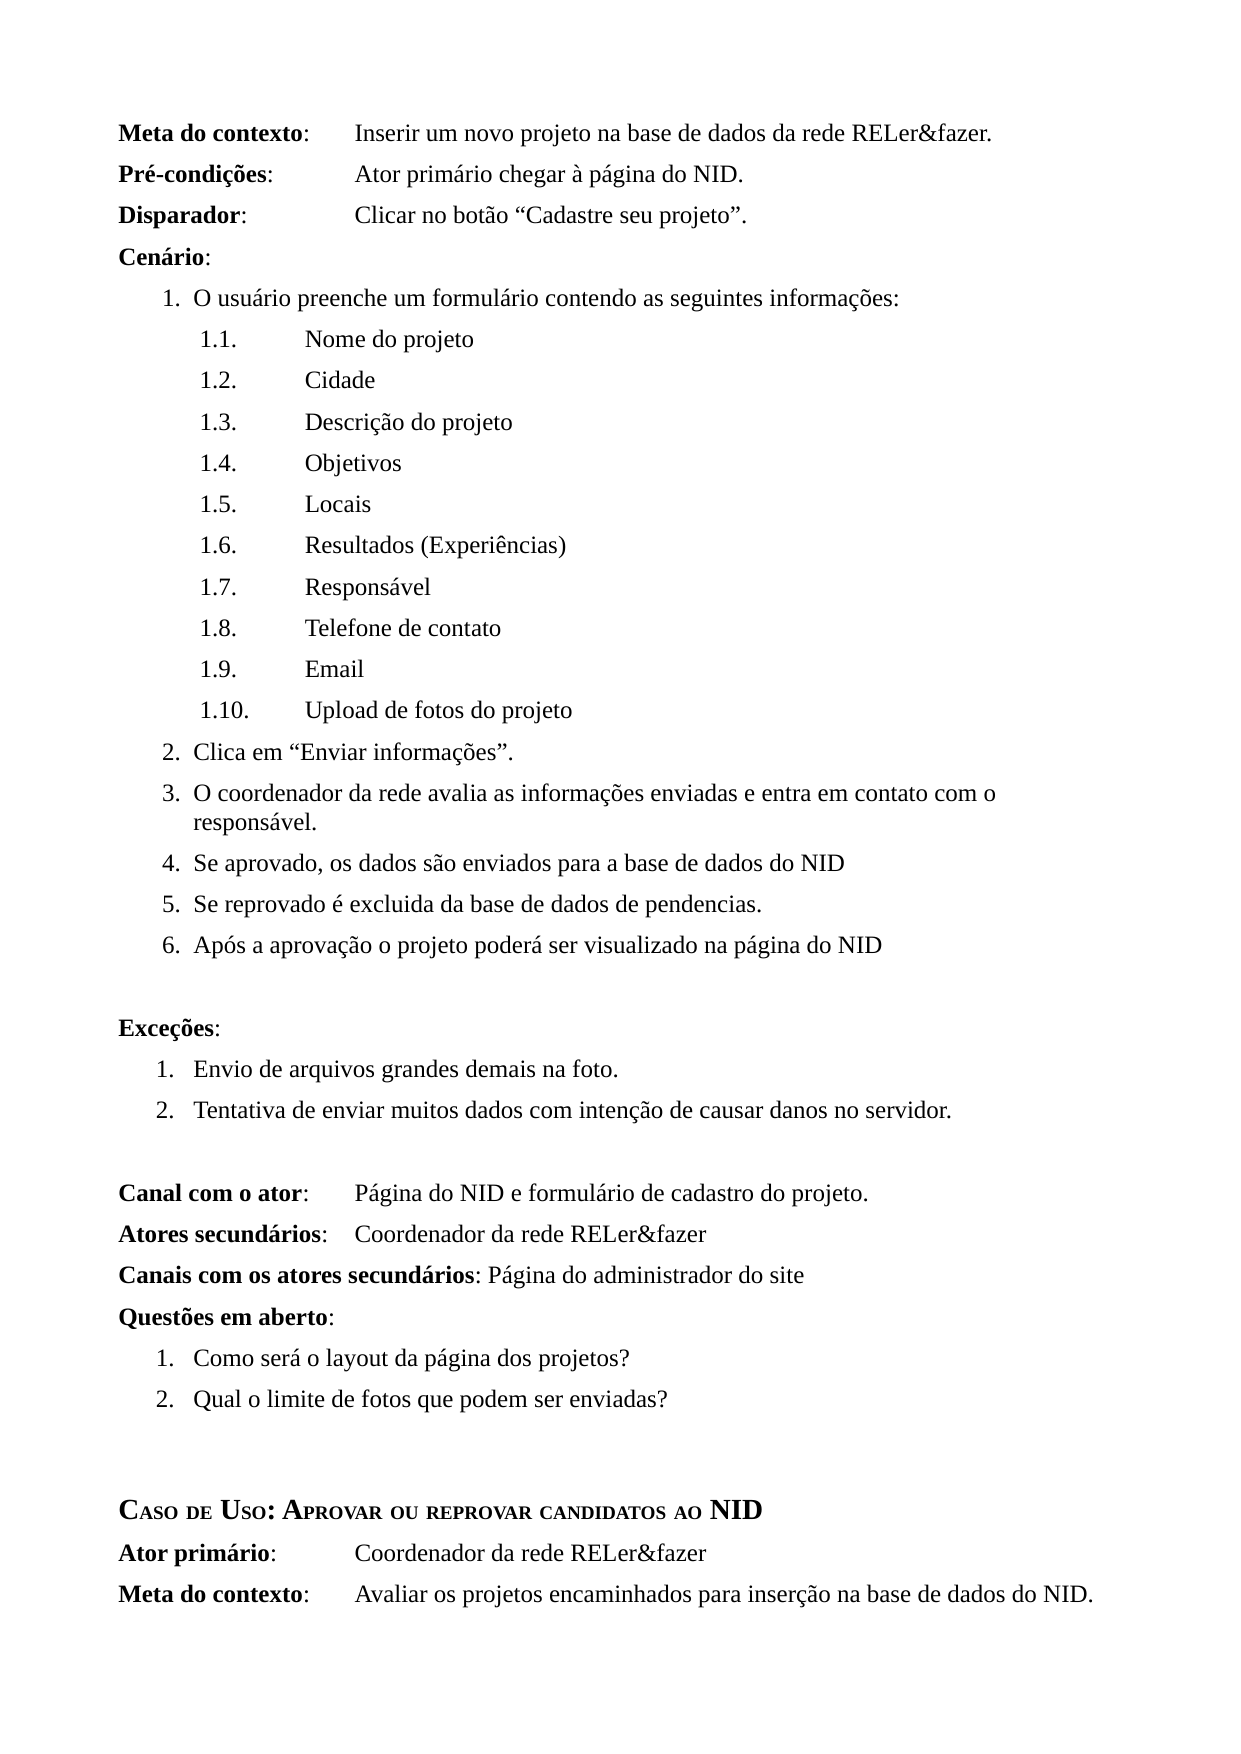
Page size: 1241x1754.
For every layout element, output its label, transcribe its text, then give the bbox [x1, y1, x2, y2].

list Email [193, 654, 1122, 683]
text Cenário: [118, 242, 1122, 271]
list Após a aprovação o projeto poderá ser visualizado na página do NID [156, 931, 1122, 959]
text Meta do contexto: Inserir um novo projeto na base de dados da rede RELer&fazer. [118, 118, 1122, 147]
text Canais com os atores secundários: Página do administrador do site [118, 1261, 1122, 1289]
list Descrição do projeto [193, 407, 1122, 436]
text Canal com o ator: Página do NID e formulário de cadastro do projeto. [118, 1178, 1122, 1207]
list Nome do projeto [193, 324, 1122, 353]
list O usuário preenche um formulário contendo as seguintes informações: [156, 283, 1122, 312]
list Resultados (Experiências) [193, 531, 1122, 559]
text Pré-condições: Ator primário chegar à página do NID. [118, 159, 1122, 188]
text Meta do contexto: Avaliar os projetos encaminhados para inserção na base de dados do NID. [118, 1579, 1122, 1608]
list Se reprovado é excluida da base de dados de pendencias. [156, 889, 1122, 918]
list Clica em “Enviar informações”. [156, 737, 1122, 766]
list Envio de arquivos grandes demais na foto. [156, 1054, 1122, 1083]
subtitle Caso de Uso: Aprovar ou reprovar candidatos ao NID [118, 1492, 1122, 1525]
text Questões em aberto: [118, 1302, 1122, 1331]
text Exceções: [118, 1013, 1122, 1042]
list Como será o layout da página dos projetos? [156, 1343, 1122, 1372]
list Locais [193, 489, 1122, 518]
list Tentativa de enviar muitos dados com intenção de causar danos no servidor. [156, 1096, 1122, 1124]
list Upload de fotos do projeto [193, 696, 1122, 724]
list Se aprovado, os dados são enviados para a base de dados do NID [156, 848, 1122, 877]
list Cidade [193, 366, 1122, 394]
list Objetivos [193, 448, 1122, 477]
list O coordenador da rede avalia as informações enviadas e entra em contato com o responsável. [156, 778, 1122, 836]
list Qual o limite de fotos que podem ser enviadas? [156, 1384, 1122, 1413]
list Responsável [193, 572, 1122, 601]
text Disparador: Clicar no botão “Cadastre seu projeto”. [118, 201, 1122, 229]
text Ator primário: Coordenador da rede RELer&fazer [118, 1538, 1122, 1567]
text Atores secundários: Coordenador da rede RELer&fazer [118, 1219, 1122, 1248]
list Telefone de contato [193, 613, 1122, 642]
